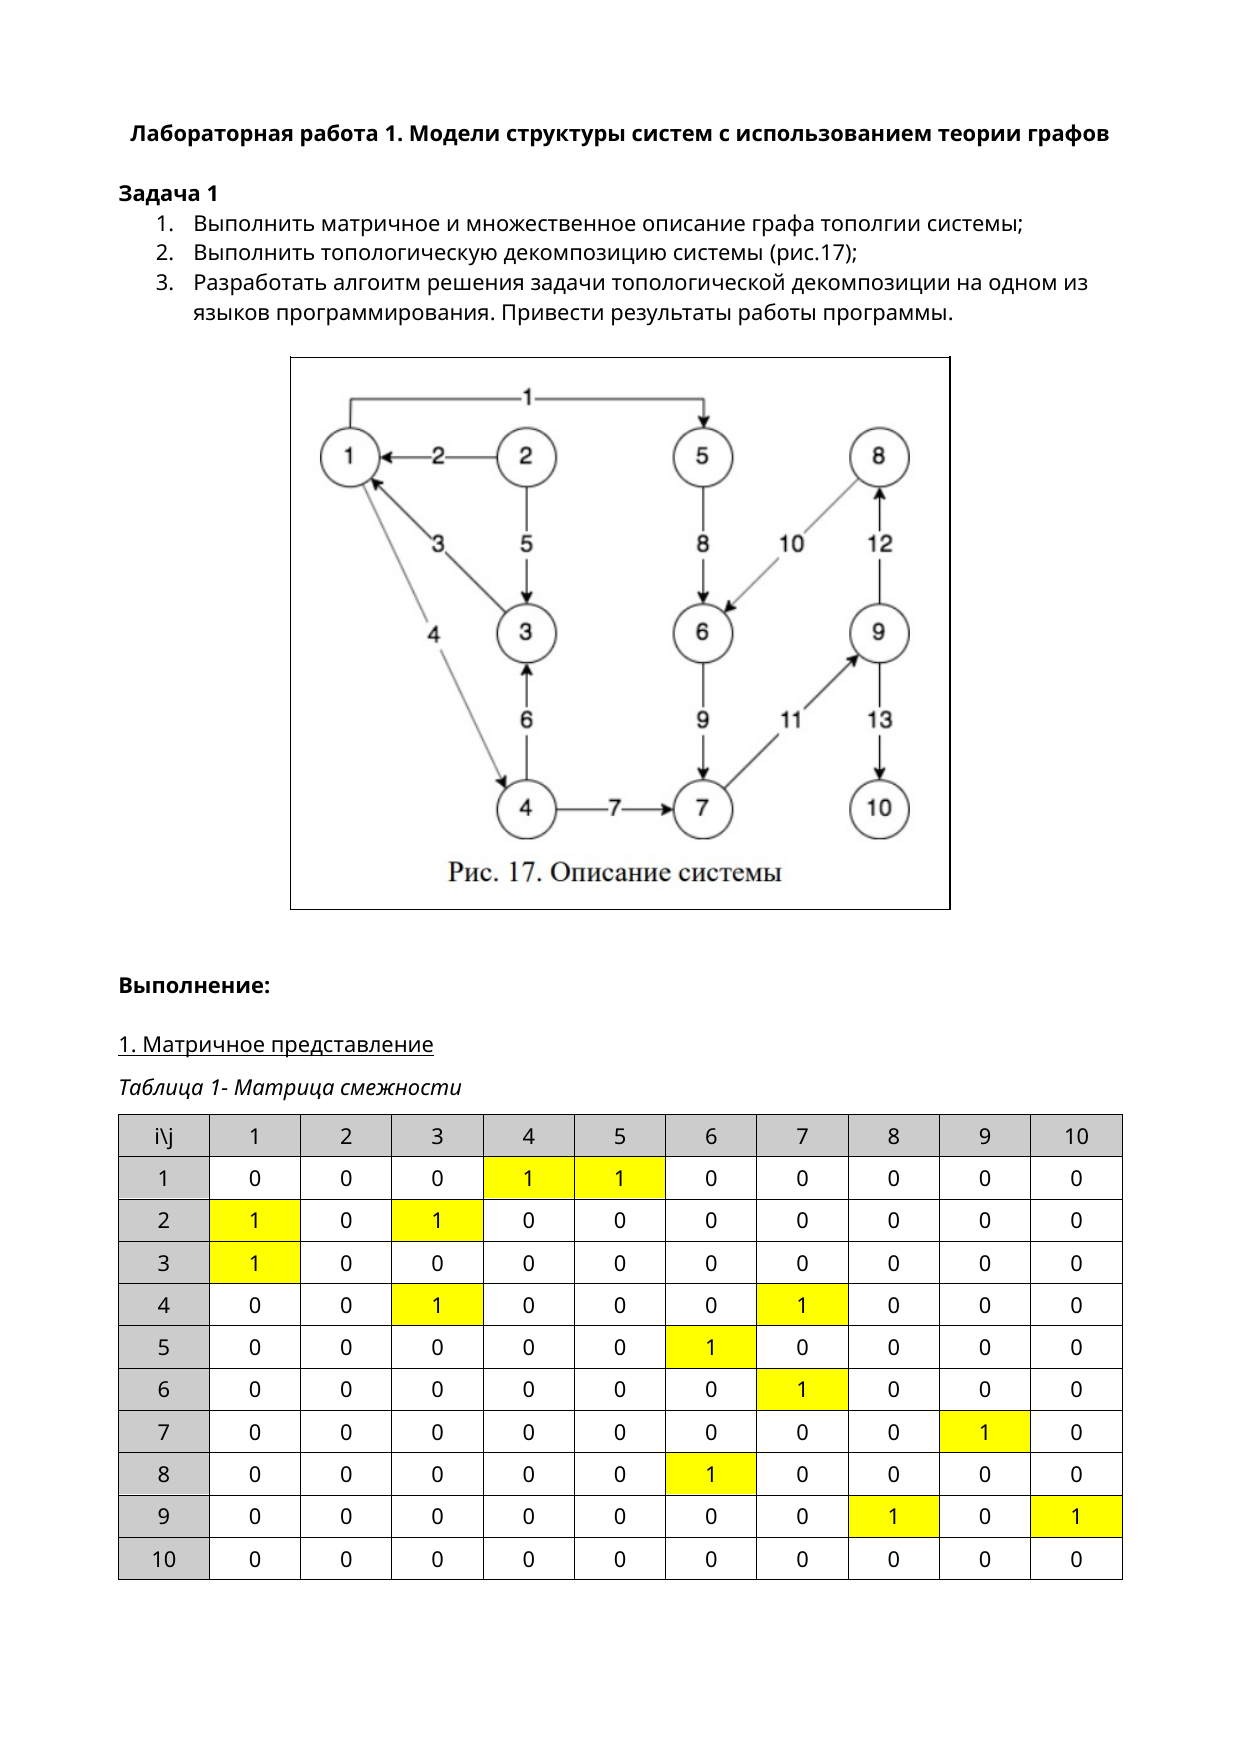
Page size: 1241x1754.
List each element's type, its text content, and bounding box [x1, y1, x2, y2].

table_cell 1 [1031, 1496, 1122, 1537]
table_cell 0 [666, 1284, 756, 1325]
table_header 2 [301, 1115, 391, 1156]
table_cell 1 [484, 1157, 574, 1198]
table_header 10 [1031, 1115, 1122, 1156]
table_cell 0 [940, 1157, 1030, 1198]
table_cell 3 [119, 1242, 209, 1283]
table_cell 0 [849, 1326, 939, 1368]
text 1. Матричное представление [118, 1029, 1122, 1059]
text Выполнение: [118, 970, 1122, 999]
table_cell 8 [119, 1453, 209, 1494]
table_cell 0 [392, 1453, 483, 1494]
table_cell 0 [575, 1411, 665, 1452]
table_cell 0 [210, 1369, 300, 1410]
table_cell 0 [301, 1538, 391, 1579]
table_cell 1 [666, 1453, 756, 1494]
table_cell 0 [575, 1496, 665, 1537]
list Разработать алгоитм решения задачи топологической декомпозиции на одном из языков программирования. Привести результаты работы программы. [156, 267, 1122, 327]
table_cell 0 [666, 1242, 756, 1283]
table_cell 0 [575, 1200, 665, 1241]
table_cell 0 [392, 1538, 483, 1579]
table_cell 0 [484, 1284, 574, 1325]
table_cell 1 [757, 1369, 848, 1410]
table_cell 0 [757, 1200, 848, 1241]
table_cell 0 [666, 1538, 756, 1579]
table_cell 0 [849, 1411, 939, 1452]
table_cell 0 [210, 1411, 300, 1452]
table_cell 1 [210, 1200, 300, 1241]
table_cell 7 [119, 1411, 209, 1452]
table_cell 0 [301, 1453, 391, 1494]
table_cell 0 [940, 1200, 1030, 1241]
table_cell 0 [757, 1496, 848, 1537]
table_cell 0 [940, 1284, 1030, 1325]
table_cell 0 [940, 1496, 1030, 1537]
table_cell 0 [1031, 1200, 1122, 1241]
table_cell 0 [940, 1453, 1030, 1494]
table_cell 0 [210, 1326, 300, 1368]
table_cell 0 [849, 1157, 939, 1198]
table_cell 1 [119, 1157, 209, 1198]
table_cell 0 [484, 1242, 574, 1283]
table_cell 0 [392, 1242, 483, 1283]
table_cell 0 [575, 1326, 665, 1368]
table_header 7 [757, 1115, 848, 1156]
table_cell 4 [119, 1284, 209, 1325]
table_cell 0 [849, 1242, 939, 1283]
table_cell 0 [666, 1200, 756, 1241]
picture [293, 361, 947, 906]
table_cell 0 [210, 1157, 300, 1198]
table_header 5 [575, 1115, 665, 1156]
table_cell 0 [757, 1453, 848, 1494]
table_cell 0 [1031, 1538, 1122, 1579]
table_cell 0 [575, 1284, 665, 1325]
table_cell 0 [301, 1496, 391, 1537]
table_cell 0 [849, 1200, 939, 1241]
table_header i\j [119, 1115, 209, 1156]
table_cell 0 [849, 1369, 939, 1410]
table_cell 1 [210, 1242, 300, 1283]
table_cell 0 [210, 1284, 300, 1325]
table_cell 0 [1031, 1369, 1122, 1410]
table_cell 1 [757, 1284, 848, 1325]
table_cell 2 [119, 1200, 209, 1241]
table_header 4 [484, 1115, 574, 1156]
table_cell 0 [849, 1284, 939, 1325]
table_cell 0 [940, 1369, 1030, 1410]
table_cell 0 [940, 1538, 1030, 1579]
table_cell 1 [392, 1200, 483, 1241]
table_cell 0 [1031, 1284, 1122, 1325]
table_cell 1 [666, 1326, 756, 1368]
table_header 8 [849, 1115, 939, 1156]
table_cell 0 [484, 1453, 574, 1494]
table_cell 1 [575, 1157, 665, 1198]
table_cell 0 [666, 1157, 756, 1198]
table_header 3 [392, 1115, 483, 1156]
table_cell 9 [119, 1496, 209, 1537]
table_header 1 [210, 1115, 300, 1156]
table_cell 0 [301, 1242, 391, 1283]
table_cell 0 [1031, 1411, 1122, 1452]
table_cell 0 [392, 1326, 483, 1368]
table_cell 0 [484, 1369, 574, 1410]
table_cell 0 [392, 1496, 483, 1537]
table_cell 0 [757, 1242, 848, 1283]
table_cell 0 [575, 1453, 665, 1494]
list Выполнить топологическую декомпозицию системы (рис.17); [156, 237, 1122, 267]
table_cell 0 [1031, 1326, 1122, 1368]
table_cell 0 [575, 1538, 665, 1579]
table_cell 0 [301, 1326, 391, 1368]
table_cell 0 [757, 1411, 848, 1452]
table_cell 0 [301, 1411, 391, 1452]
table_cell 0 [757, 1326, 848, 1368]
table_cell 0 [301, 1284, 391, 1325]
table_cell 5 [119, 1326, 209, 1368]
table_cell 1 [849, 1496, 939, 1537]
table_cell 0 [849, 1538, 939, 1579]
table_cell 0 [210, 1538, 300, 1579]
table_cell 1 [392, 1284, 483, 1325]
table_cell 0 [666, 1496, 756, 1537]
table_cell 0 [210, 1496, 300, 1537]
table_cell 1 [940, 1411, 1030, 1452]
table_cell 0 [849, 1453, 939, 1494]
table_cell 0 [392, 1157, 483, 1198]
table_cell 0 [301, 1200, 391, 1241]
table_cell 0 [301, 1369, 391, 1410]
table_cell 0 [666, 1369, 756, 1410]
table_cell 0 [301, 1157, 391, 1198]
table_cell 0 [575, 1242, 665, 1283]
table_cell 0 [392, 1369, 483, 1410]
table_cell 0 [940, 1326, 1030, 1368]
table_cell 0 [484, 1411, 574, 1452]
table_cell 0 [1031, 1157, 1122, 1198]
table_cell 0 [484, 1496, 574, 1537]
table_header 6 [666, 1115, 756, 1156]
table_cell 0 [757, 1157, 848, 1198]
table_cell 0 [210, 1453, 300, 1494]
table_cell 0 [1031, 1242, 1122, 1283]
table_cell 0 [484, 1538, 574, 1579]
table_cell 0 [392, 1411, 483, 1452]
table_cell 0 [484, 1200, 574, 1241]
table_cell 0 [484, 1326, 574, 1368]
table_cell 0 [666, 1411, 756, 1452]
table_cell 0 [940, 1242, 1030, 1283]
text Таблица 1- Матрица смежности [118, 1072, 1122, 1101]
text Задача 1 [118, 178, 1122, 207]
text Лабораторная работа 1. Модели структуры систем с использованием теории графов [118, 118, 1122, 148]
list Выполнить матричное и множественное описание графа тополгии системы; [156, 207, 1122, 237]
table_cell 0 [575, 1369, 665, 1410]
table_header 9 [940, 1115, 1030, 1156]
table_cell 0 [757, 1538, 848, 1579]
table_cell 10 [119, 1538, 209, 1579]
table_cell 0 [1031, 1453, 1122, 1494]
table_cell 6 [119, 1369, 209, 1410]
